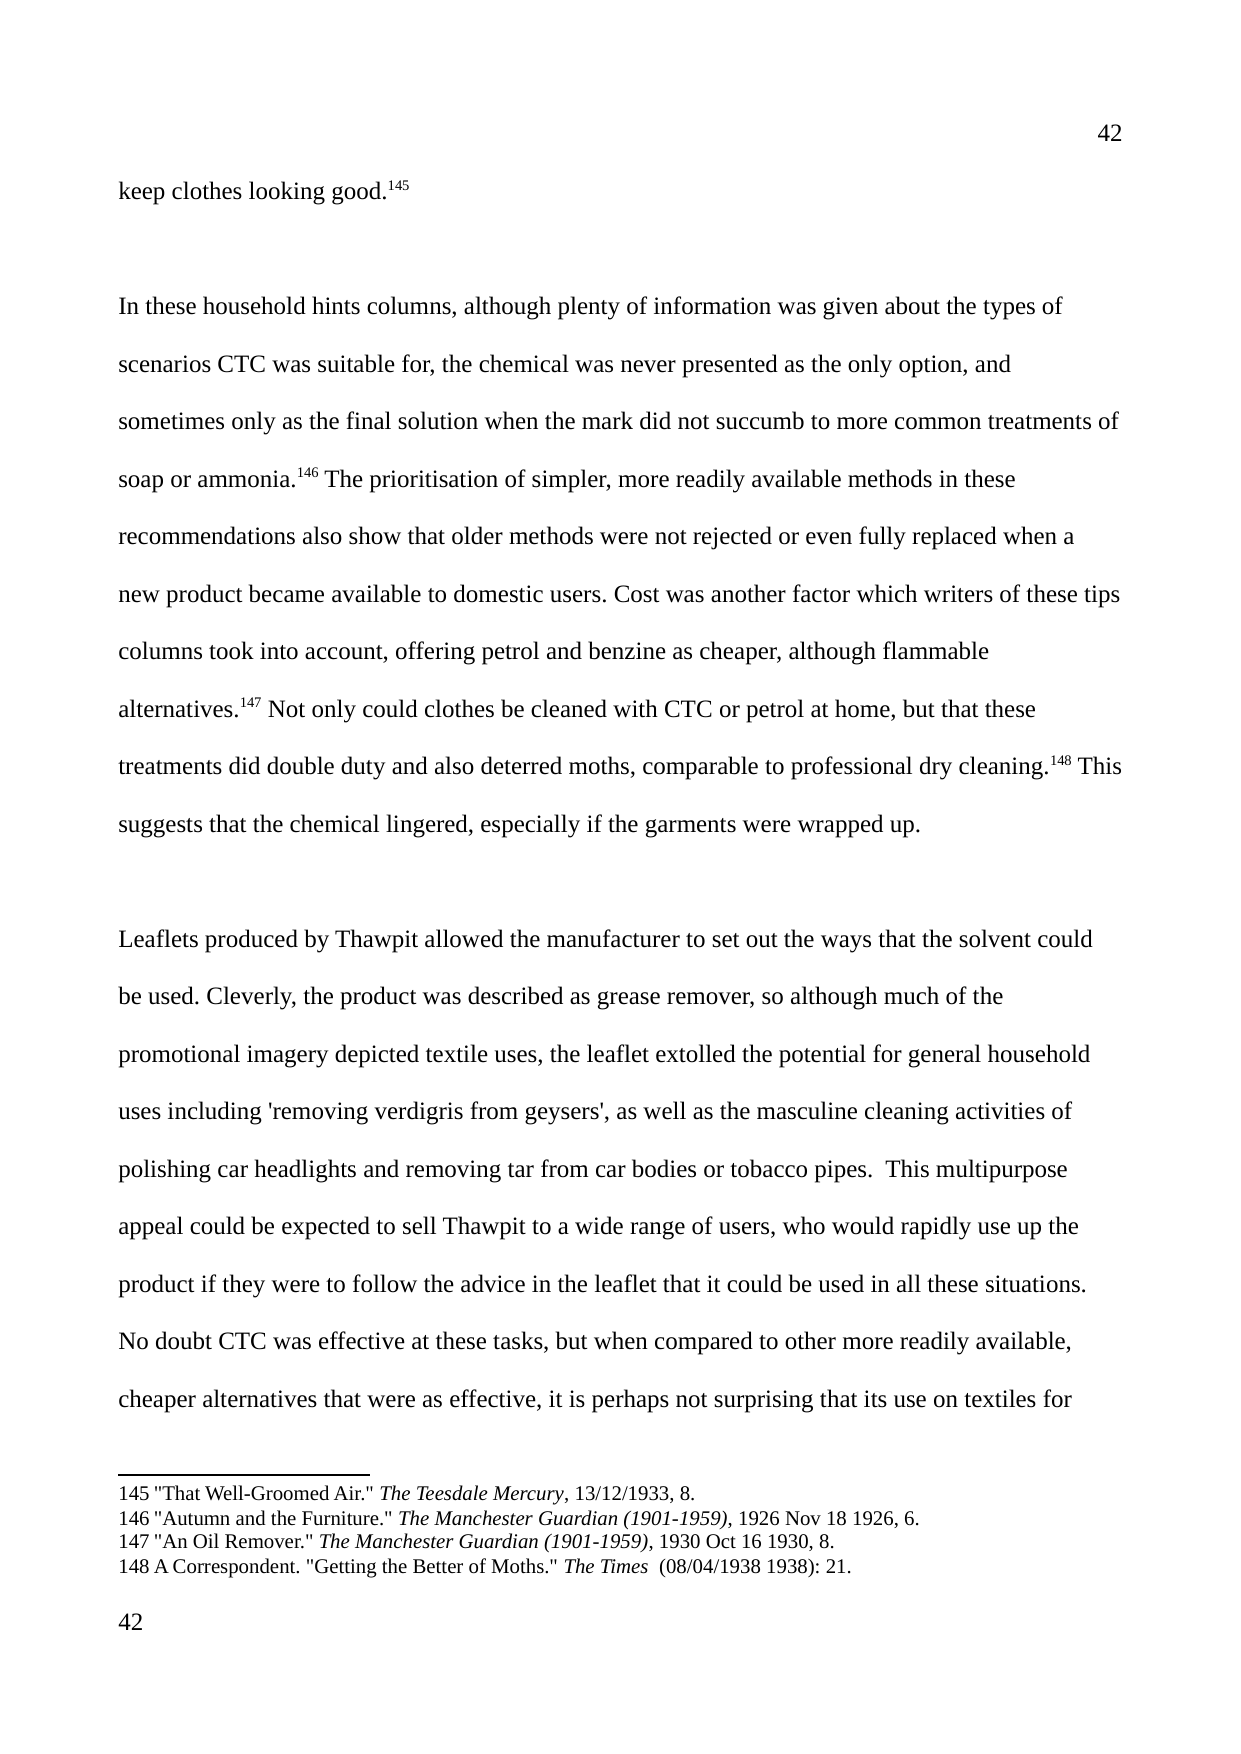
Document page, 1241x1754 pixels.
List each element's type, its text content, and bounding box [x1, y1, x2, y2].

text keep clothes looking good. [118, 176, 1122, 205]
text "An Oil Remover." The Manchester Guardian (1901-1959), 1930 Oct 16 1930, 8. [118, 1529, 1122, 1553]
text A Correspondent. "Getting the Better of Moths." The Times (08/04/1938 1938): 21. [118, 1553, 1122, 1578]
text "Autumn and the Furniture." The Manchester Guardian (1901-1959), 1926 Nov 18 1926, 6. [118, 1505, 1122, 1529]
text "That Well-Groomed Air." The Teesdale Mercury, 13/12/1933, 8. [118, 1481, 1122, 1505]
text In these household hints columns, although plenty of information was given about the types of scenarios CTC was suitable for, the chemical was never presented as the only option, and sometimes only as the final solution when the mark did not succumb to more common treatments of soap or ammonia. The prioritisation of simpler, more readily available methods in these recommendations also show that older methods were not rejected or even fully replaced when a new product became available to domestic users. Cost was another factor which writers of these tips columns took into account, offering petrol and benzine as cheaper, although flammable alternatives. Not only could clothes be cleaned with CTC or petrol at home, but that these treatments did double duty and also deterred moths, comparable to professional dry cleaning. This suggests that the chemical lingered, especially if the garments were wrapped up. [118, 291, 1122, 838]
text Leaflets produced by Thawpit allowed the manufacturer to set out the ways that the solvent could be used. Cleverly, the product was described as grease remover, so although much of the promotional imagery depicted textile uses, the leaflet extolled the potential for general household uses including 'removing verdigris from geysers', as well as the masculine cleaning activities of polishing car headlights and removing tar from car bodies or tobacco pipes. This multipurpose appeal could be expected to sell Thawpit to a wide range of users, who would rapidly use up the product if they were to follow the advice in the leaflet that it could be used in all these situations. No doubt CTC was effective at these tasks, but when compared to other more readily available, cheaper alternatives that were as effective, it is perhaps not surprising that its use on textiles for [118, 924, 1122, 1413]
